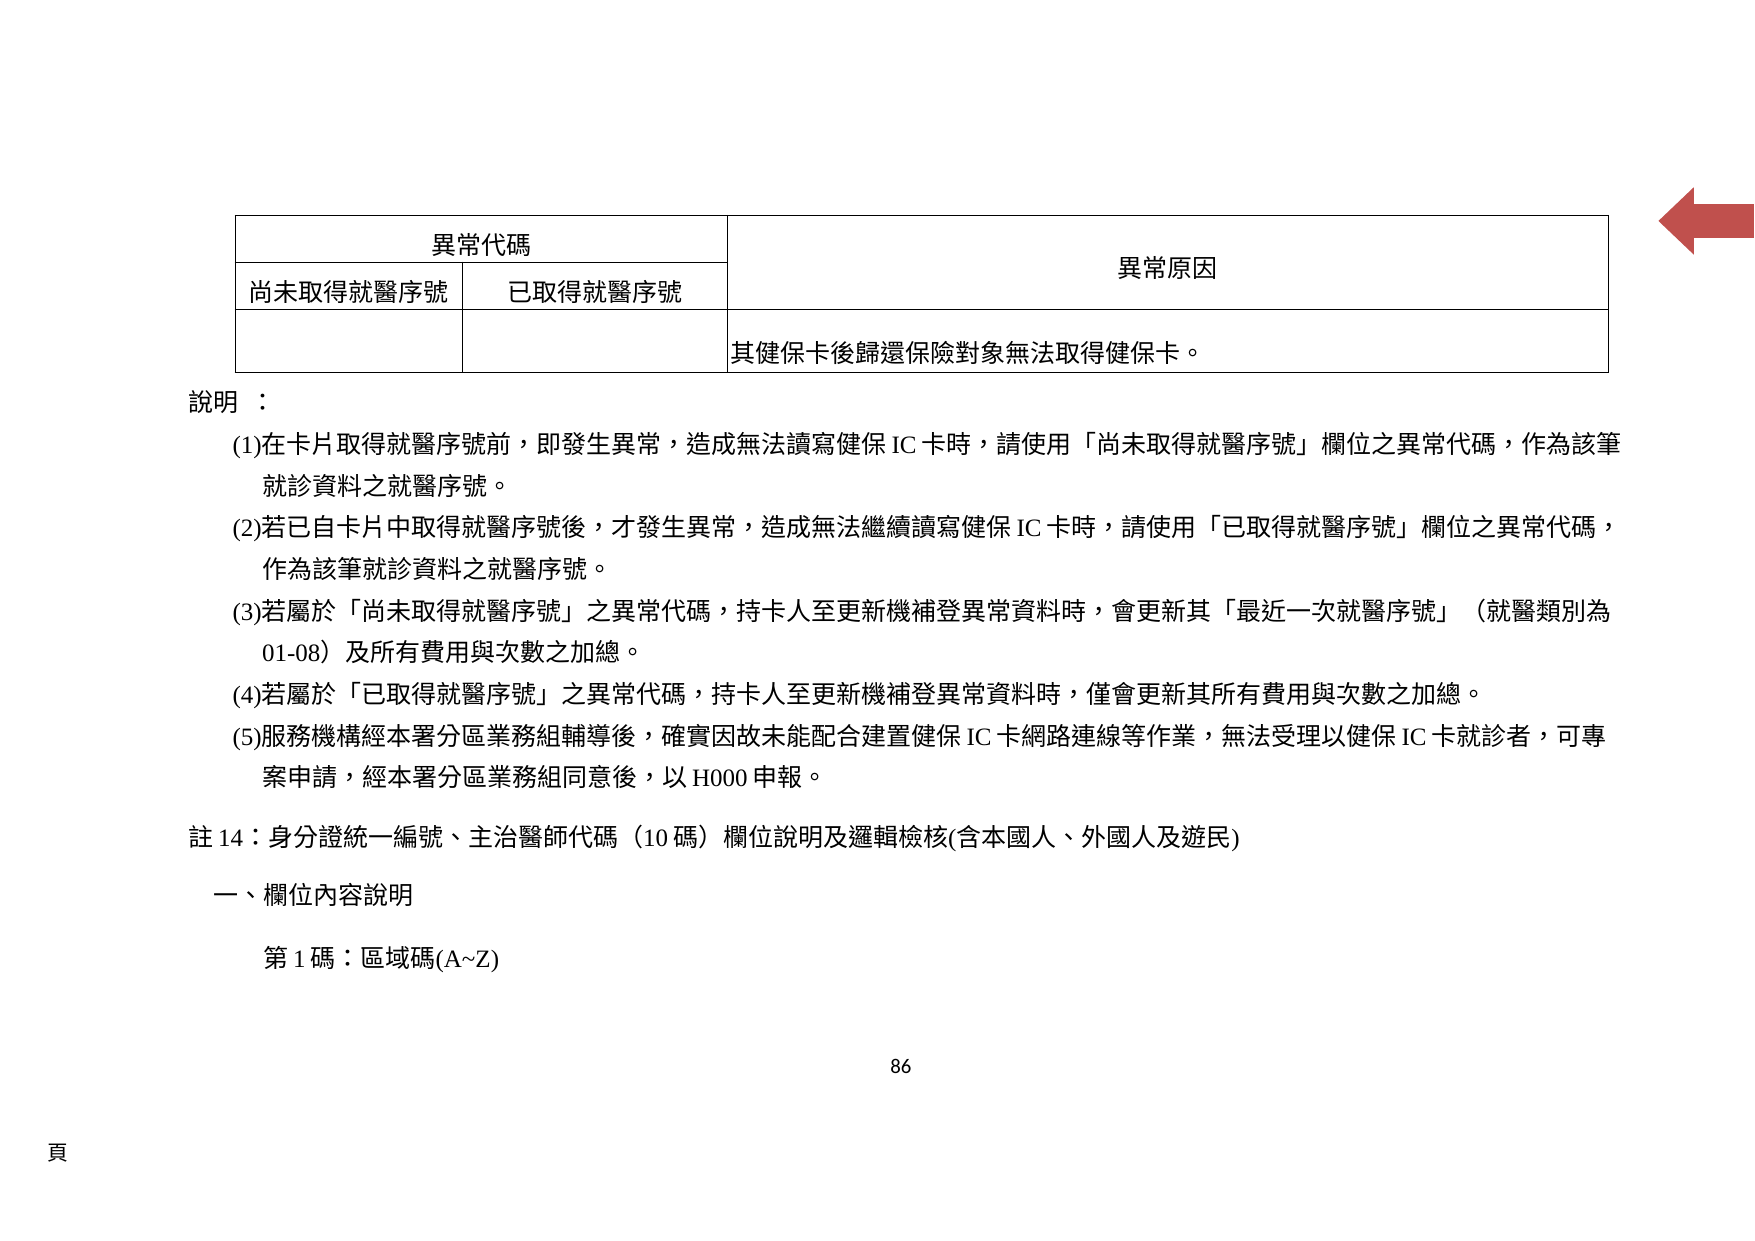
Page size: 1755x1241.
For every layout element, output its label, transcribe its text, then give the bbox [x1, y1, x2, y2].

table_cell [463, 310, 727, 372]
table_header 異常原因 [728, 216, 1608, 308]
table_cell 已取得就醫序號 [463, 263, 727, 308]
table_cell 其健保卡後歸還保險對象無法取得健保卡。 [728, 310, 1608, 372]
table_cell 尚未取得就醫序號 [236, 263, 462, 308]
table_cell 說明 ： (1)在卡片取得就醫序號前，即發生異常，造成無法讀寫健保IC卡時，請使用「尚未取得就醫序號」欄位之異常代碼，作為該筆就診資料之就醫序號。 (2)若已自卡片中取得就醫序號後，才發生異常，造成無法繼續讀寫健保IC卡時，請使用「已取得就醫序號」欄位之異常代碼，作為該筆就診資料之就醫序號。 (3)若屬於「尚未取得就醫序號」之異常代碼，持卡人至更新機補登異常資料時，會更新其「最近一次就醫序號」（就醫類別為01-08）及所有費用與次數之加總。 (4)若屬於「已取得就醫序號」之異常代碼，持卡人至更新機補登異常資料時，僅會更新其所有費用與次數之加總。 (5)服務機構經本署分區業務組輔導後，確實因故未能配合建置健保IC卡網路連線等作業，無法受理以健保IC卡就診者，可專案申請，經本署分區業務組同意後，以H000申報。 註14：身分證統一編號、主治醫師代碼（10碼）欄位說明及邏輯檢核(含本國人、外國人及遊民) 一、欄位內容說明 第1碼：區域碼(A~Z) [177, 215, 1638, 977]
table_header 異常代碼 [236, 216, 727, 262]
table_cell [236, 310, 462, 372]
